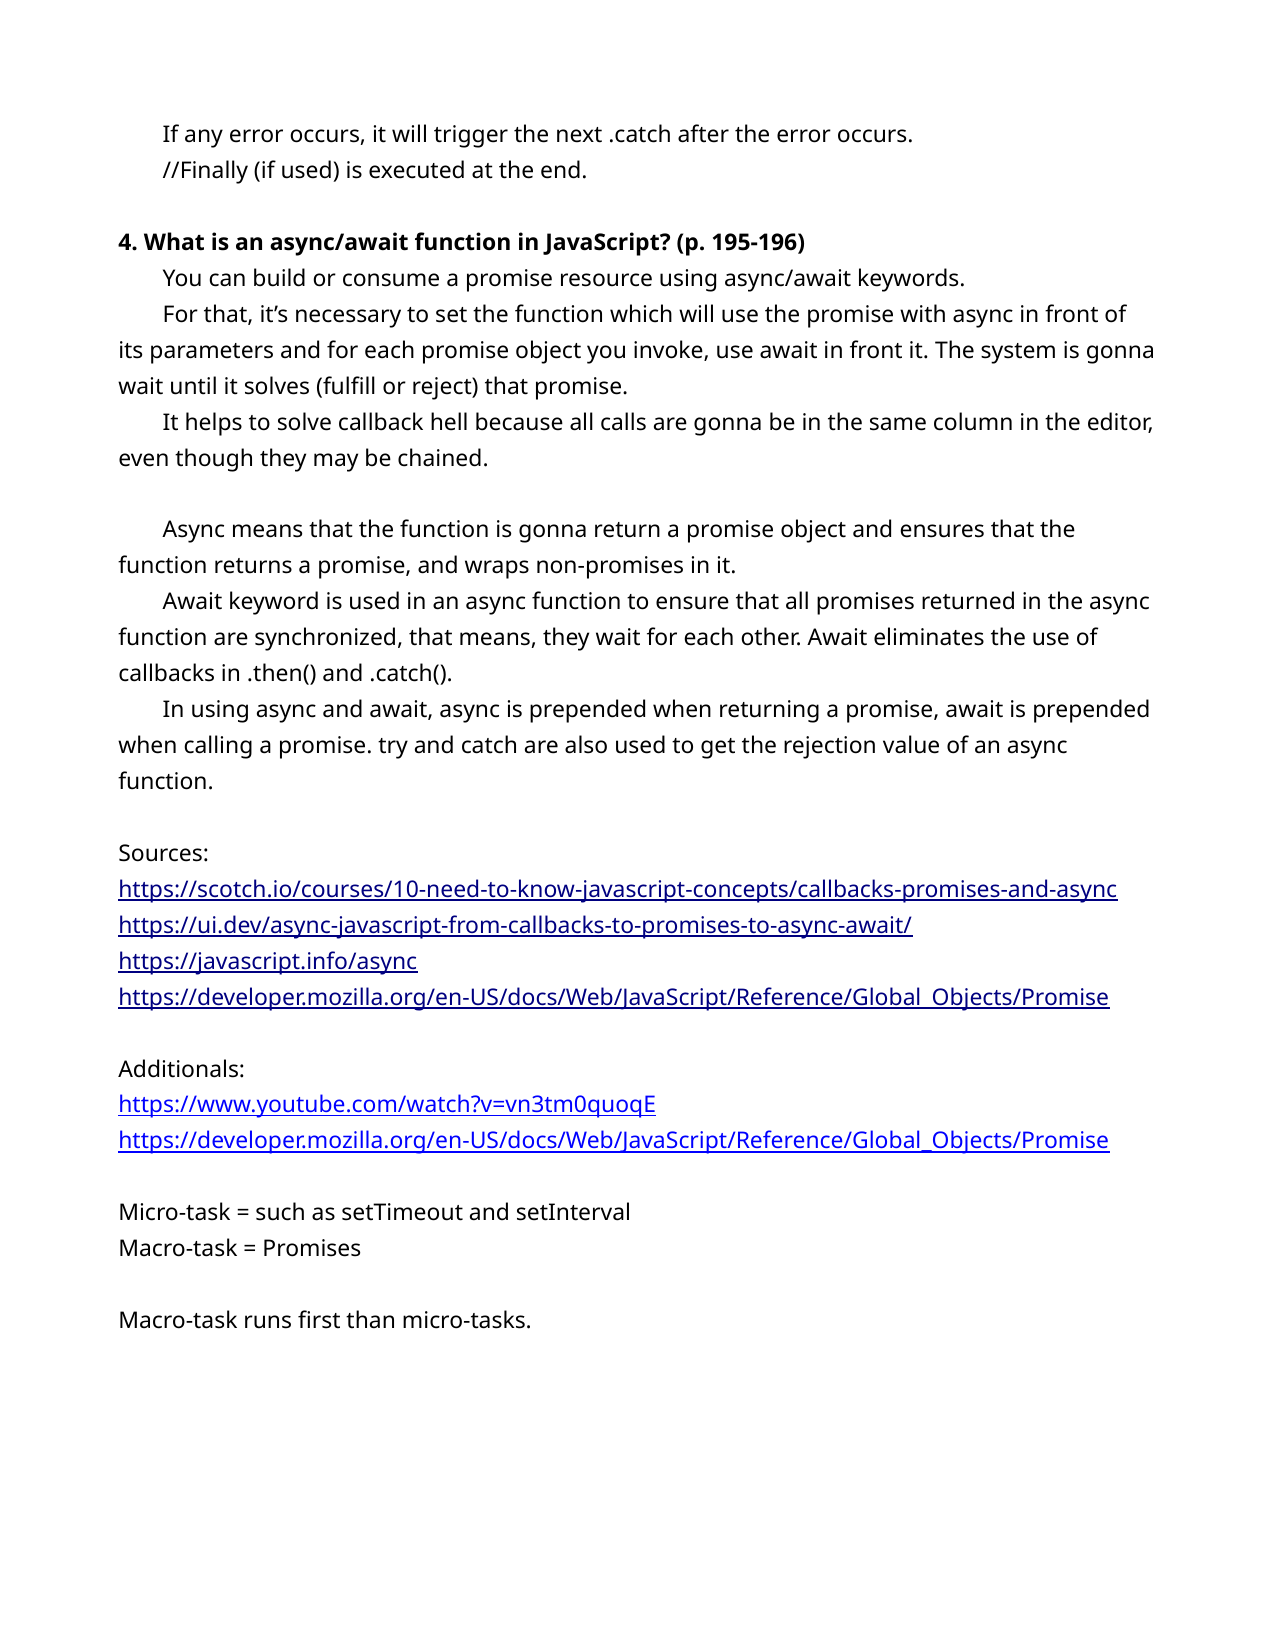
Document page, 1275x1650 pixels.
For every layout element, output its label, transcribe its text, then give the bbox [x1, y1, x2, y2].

text https://www.youtube.com/watch?v=vn3tm0quoqE [118, 1088, 1157, 1120]
text Async means that the function is gonna return a promise object and ensures that the function returns a promise, and wraps non-promises in it. [118, 513, 1157, 581]
text https://scotch.io/courses/10-need-to-know-javascript-concepts/callbacks-promises-and-async [118, 873, 1157, 904]
text https://ui.dev/async-javascript-from-callbacks-to-promises-to-async-await/ [118, 909, 1157, 940]
text Macro-task runs first than micro-tasks. [118, 1304, 1157, 1335]
text It helps to solve callback hell because all calls are gonna be in the same column in the editor, even though they may be chained. [118, 406, 1157, 473]
text Micro-task = such as setTimeout and setInterval [118, 1196, 1157, 1227]
text Additionals: [118, 1052, 1157, 1084]
text If any error occurs, it will trigger the next .catch after the error occurs. [118, 118, 1157, 149]
text //Finally (if used) is executed at the end. [118, 154, 1157, 185]
text For that, it’s necessary to set the function which will use the promise with async in front of its parameters and for each promise object you invoke, use await in front it. The system is gonna wait until it solves (fulfill or reject) that promise. [118, 298, 1157, 401]
text https://developer.mozilla.org/en-US/docs/Web/JavaScript/Reference/Global_Objects/Promise [118, 1124, 1157, 1156]
text In using async and await, async is prepended when returning a promise, await is prepended when calling a promise. try and catch are also used to get the rejection value of an async function. [118, 693, 1157, 796]
text Macro-task = Promises [118, 1232, 1157, 1263]
text Await keyword is used in an async function to ensure that all promises returned in the async function are synchronized, that means, they wait for each other. Await eliminates the use of callbacks in .then() and .catch(). [118, 585, 1157, 688]
text 4. What is an async/await function in JavaScript? (p. 195-196) [118, 226, 1157, 257]
text You can build or consume a promise resource using async/await keywords. [118, 262, 1157, 293]
text Sources: [118, 837, 1157, 868]
text https://developer.mozilla.org/en-US/docs/Web/JavaScript/Reference/Global_Objects/Promise [118, 981, 1157, 1012]
text https://javascript.info/async [118, 945, 1157, 976]
